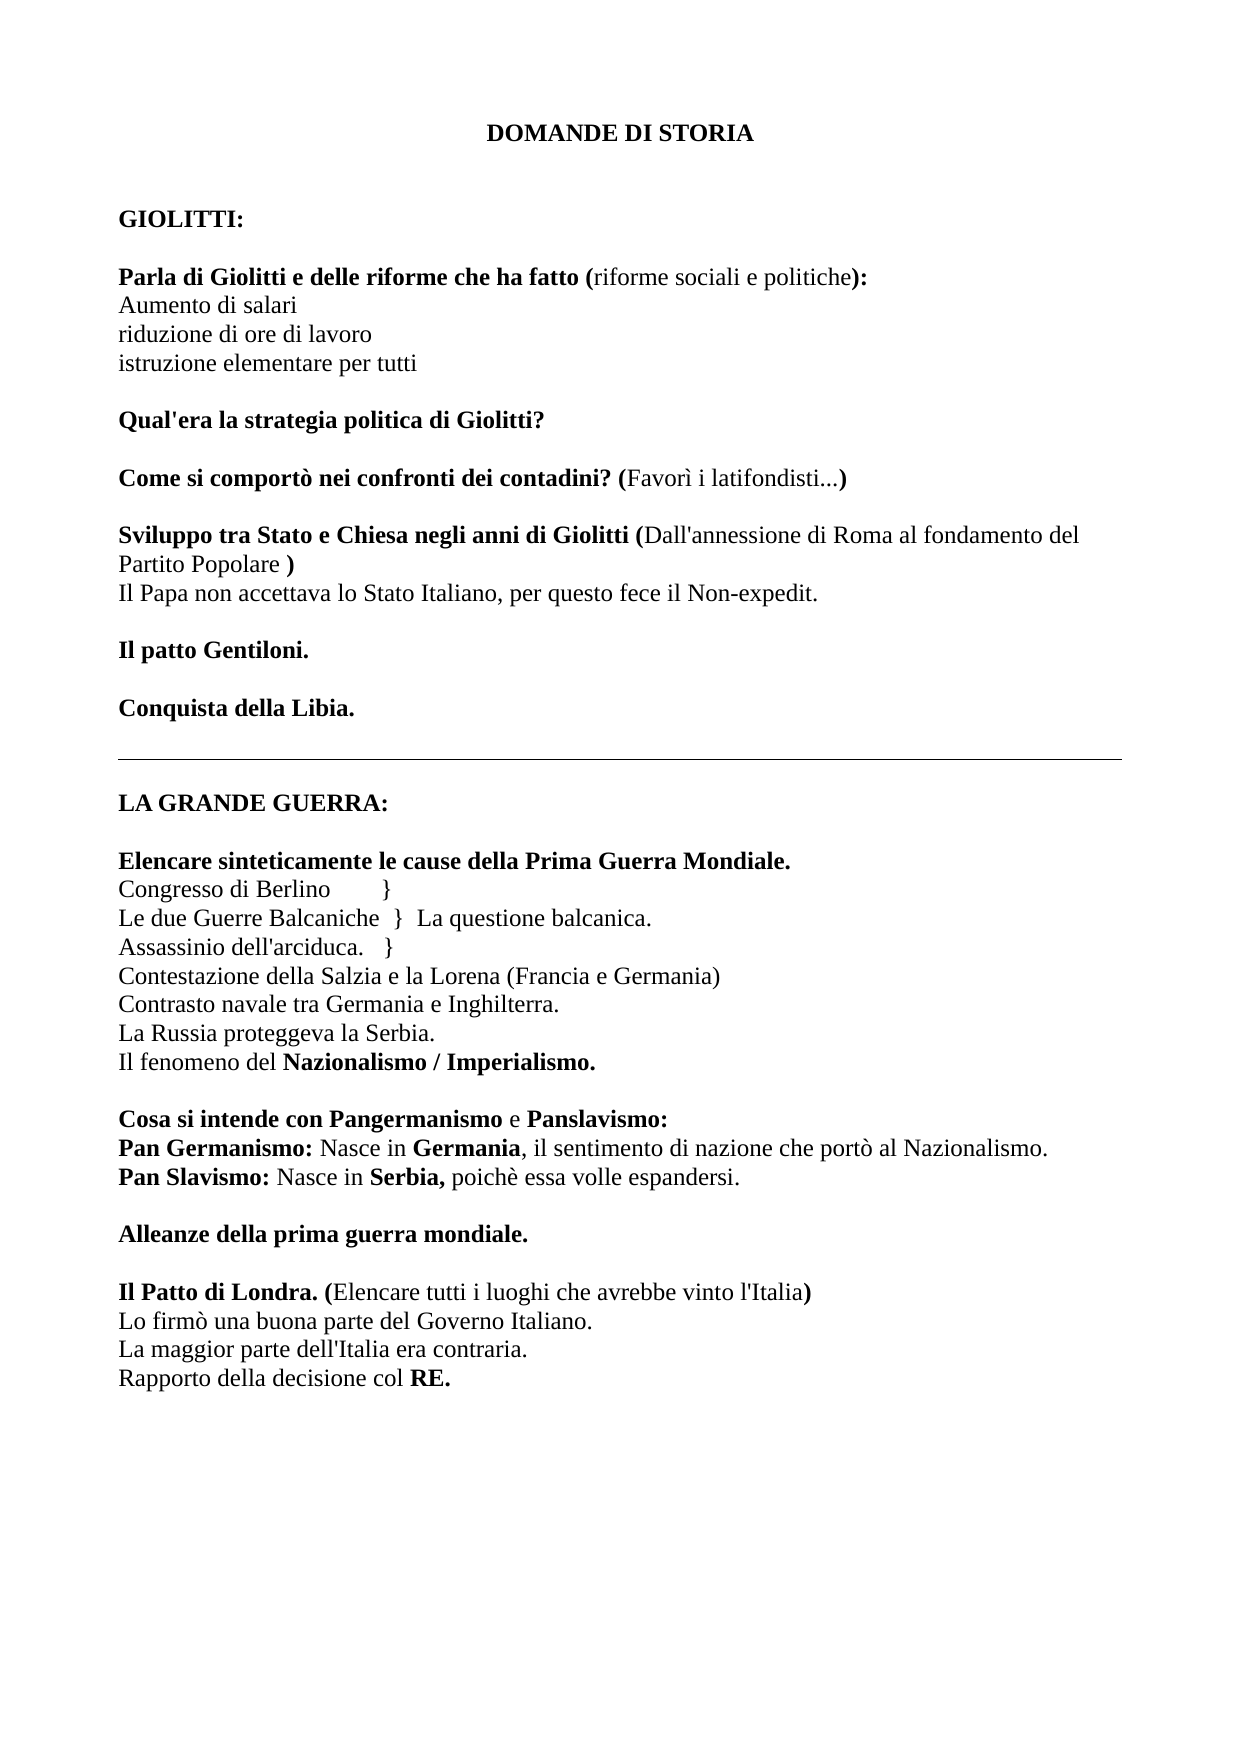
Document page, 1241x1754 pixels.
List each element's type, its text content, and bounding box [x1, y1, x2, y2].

text GIOLITTI: [118, 204, 1122, 233]
text Elencare sinteticamente le cause della Prima Guerra Mondiale. [118, 846, 1122, 874]
text Il Patto di Londra. (Elencare tutti i luoghi che avrebbe vinto l'Italia) [118, 1277, 1122, 1306]
text Pan Slavismo: Nasce in Serbia, poichè essa volle espandersi. [118, 1162, 1122, 1191]
text istruzione elementare per tutti [118, 348, 1122, 377]
text Rapporto della decisione col RE. [118, 1363, 1122, 1392]
text riduzione di ore di lavoro [118, 319, 1122, 348]
text Assassinio dell'arciduca. } [118, 932, 1122, 961]
text Il Papa non accettava lo Stato Italiano, per questo fece il Non-expedit. [118, 578, 1122, 607]
text Aumento di salari [118, 291, 1122, 319]
text Alleanze della prima guerra mondiale. [118, 1219, 1122, 1248]
text Parla di Giolitti e delle riforme che ha fatto (riforme sociali e politiche): [118, 262, 1122, 291]
text Sviluppo tra Stato e Chiesa negli anni di Giolitti (Dall'annessione di Roma al fondamento del Partito Popolare ) [118, 521, 1122, 578]
text Congresso di Berlino } [118, 874, 1122, 903]
text Contestazione della Salzia e la Lorena (Francia e Germania) [118, 961, 1122, 989]
text Cosa si intende con Pangermanismo e Panslavismo: [118, 1104, 1122, 1133]
text Contrasto navale tra Germania e Inghilterra. [118, 989, 1122, 1018]
text Conquista della Libia. [118, 693, 1122, 722]
text Pan Germanismo: Nasce in Germania, il sentimento di nazione che portò al Nazionalismo. [118, 1133, 1122, 1162]
text LA GRANDE GUERRA: [118, 788, 1122, 817]
text Il patto Gentiloni. [118, 636, 1122, 664]
text La Russia proteggeva la Serbia. [118, 1018, 1122, 1047]
text La maggior parte dell'Italia era contraria. [118, 1334, 1122, 1363]
text Come si comportò nei confronti dei contadini? (Favorì i latifondisti...) [118, 463, 1122, 492]
text Il fenomeno del Nazionalismo / Imperialismo. [118, 1047, 1122, 1076]
text DOMANDE DI STORIA [118, 118, 1122, 147]
text Le due Guerre Balcaniche } La questione balcanica. [118, 903, 1122, 932]
text Qual'era la strategia politica di Giolitti? [118, 406, 1122, 434]
text Lo firmò una buona parte del Governo Italiano. [118, 1306, 1122, 1334]
